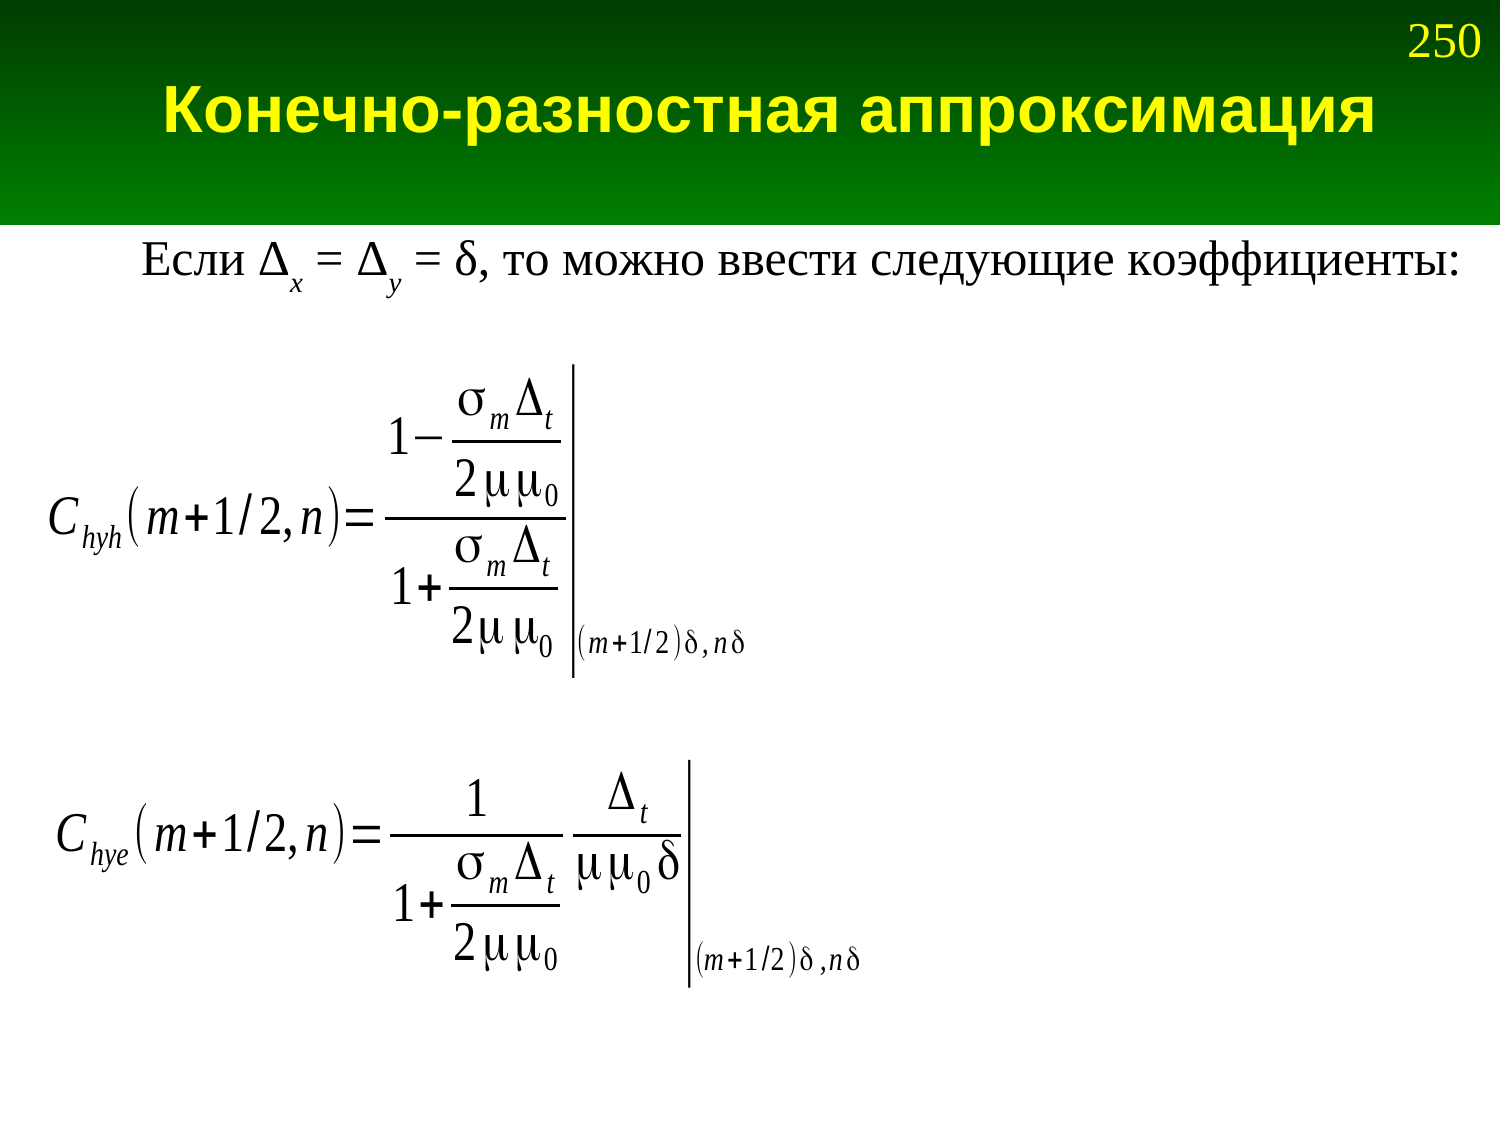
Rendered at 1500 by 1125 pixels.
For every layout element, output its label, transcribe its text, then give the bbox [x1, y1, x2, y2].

text_box Если Δx = Δy = δ, то можно ввести следующие коэффициенты: [126, 218, 1477, 306]
chart [35, 359, 757, 680]
chart [43, 756, 873, 991]
title Конечно-разностная аппроксимация [100, 7, 1441, 204]
